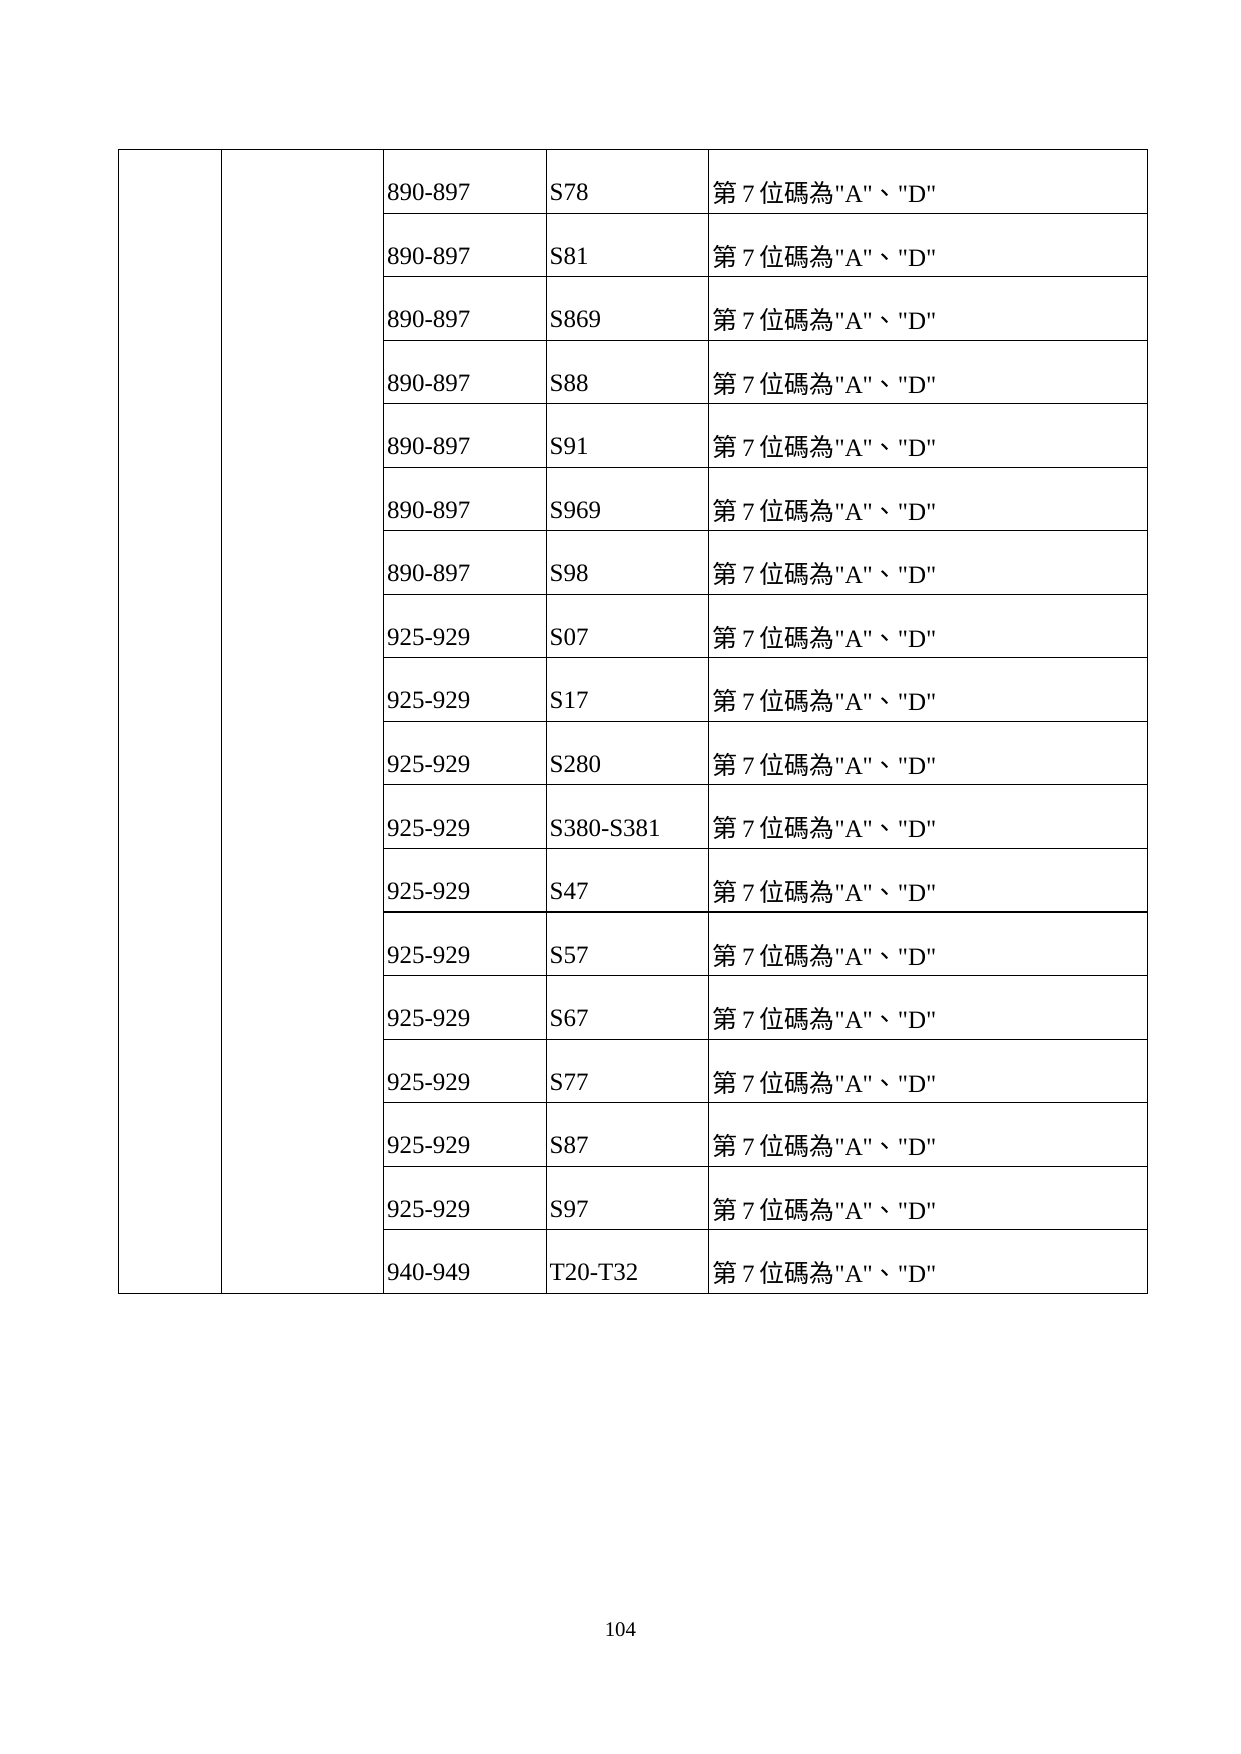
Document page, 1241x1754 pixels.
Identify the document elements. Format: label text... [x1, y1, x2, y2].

table_cell 第7位碼為"A"、"D" [709, 150, 1147, 212]
table_cell S67 [547, 976, 708, 1038]
table_cell S81 [547, 214, 708, 276]
table_cell 890-897 [384, 468, 546, 530]
table_cell S98 [547, 531, 708, 594]
table_cell 第7位碼為"A"、"D" [709, 214, 1147, 276]
table_cell 925-929 [384, 785, 546, 848]
table_cell 890-897 [384, 214, 546, 276]
table_cell 第7位碼為"A"、"D" [709, 1167, 1147, 1229]
table_cell S78 [547, 150, 708, 212]
table_cell 第7位碼為"A"、"D" [709, 595, 1147, 657]
table_cell 第7位碼為"A"、"D" [709, 913, 1147, 975]
table_cell 890-897 [384, 341, 546, 403]
table_cell [119, 150, 221, 1293]
table_cell 925-929 [384, 976, 546, 1038]
table_cell S07 [547, 595, 708, 657]
table_cell 第7位碼為"A"、"D" [709, 849, 1147, 911]
table_cell S77 [547, 1040, 708, 1102]
table_cell 第7位碼為"A"、"D" [709, 785, 1147, 848]
table_cell 890-897 [384, 277, 546, 339]
table_cell 第7位碼為"A"、"D" [709, 341, 1147, 403]
table_cell S88 [547, 341, 708, 403]
table_cell [222, 150, 383, 1293]
table_cell S47 [547, 849, 708, 911]
table_cell 第7位碼為"A"、"D" [709, 976, 1147, 1038]
table_cell S87 [547, 1103, 708, 1166]
table_cell S380-S381 [547, 785, 708, 848]
table_cell 940-949 [384, 1230, 546, 1293]
table_cell S57 [547, 913, 708, 975]
table_cell S280 [547, 722, 708, 784]
table_cell 925-929 [384, 1167, 546, 1229]
table_cell 第7位碼為"A"、"D" [709, 531, 1147, 594]
table_cell S969 [547, 468, 708, 530]
table_cell 925-929 [384, 595, 546, 657]
table_cell 890-897 [384, 150, 546, 212]
table_cell 第7位碼為"A"、"D" [709, 1103, 1147, 1166]
table_cell 925-929 [384, 913, 546, 975]
table_cell 925-929 [384, 658, 546, 721]
table_cell 第7位碼為"A"、"D" [709, 722, 1147, 784]
table_cell 第7位碼為"A"、"D" [709, 1040, 1147, 1102]
table_cell 第7位碼為"A"、"D" [709, 468, 1147, 530]
table_cell S869 [547, 277, 708, 339]
table_cell S97 [547, 1167, 708, 1229]
table_cell 925-929 [384, 722, 546, 784]
table_cell S91 [547, 404, 708, 467]
table_cell 第7位碼為"A"、"D" [709, 277, 1147, 339]
table_cell 925-929 [384, 1103, 546, 1166]
table_cell 925-929 [384, 849, 546, 911]
table_cell 890-897 [384, 531, 546, 594]
table_cell 890-897 [384, 404, 546, 467]
table_cell 925-929 [384, 1040, 546, 1102]
table_cell 第7位碼為"A"、"D" [709, 404, 1147, 467]
table_cell 第7位碼為"A"、"D" [709, 1230, 1147, 1293]
table_cell T20-T32 [547, 1230, 708, 1293]
table_cell S17 [547, 658, 708, 721]
table_cell 第7位碼為"A"、"D" [709, 658, 1147, 721]
